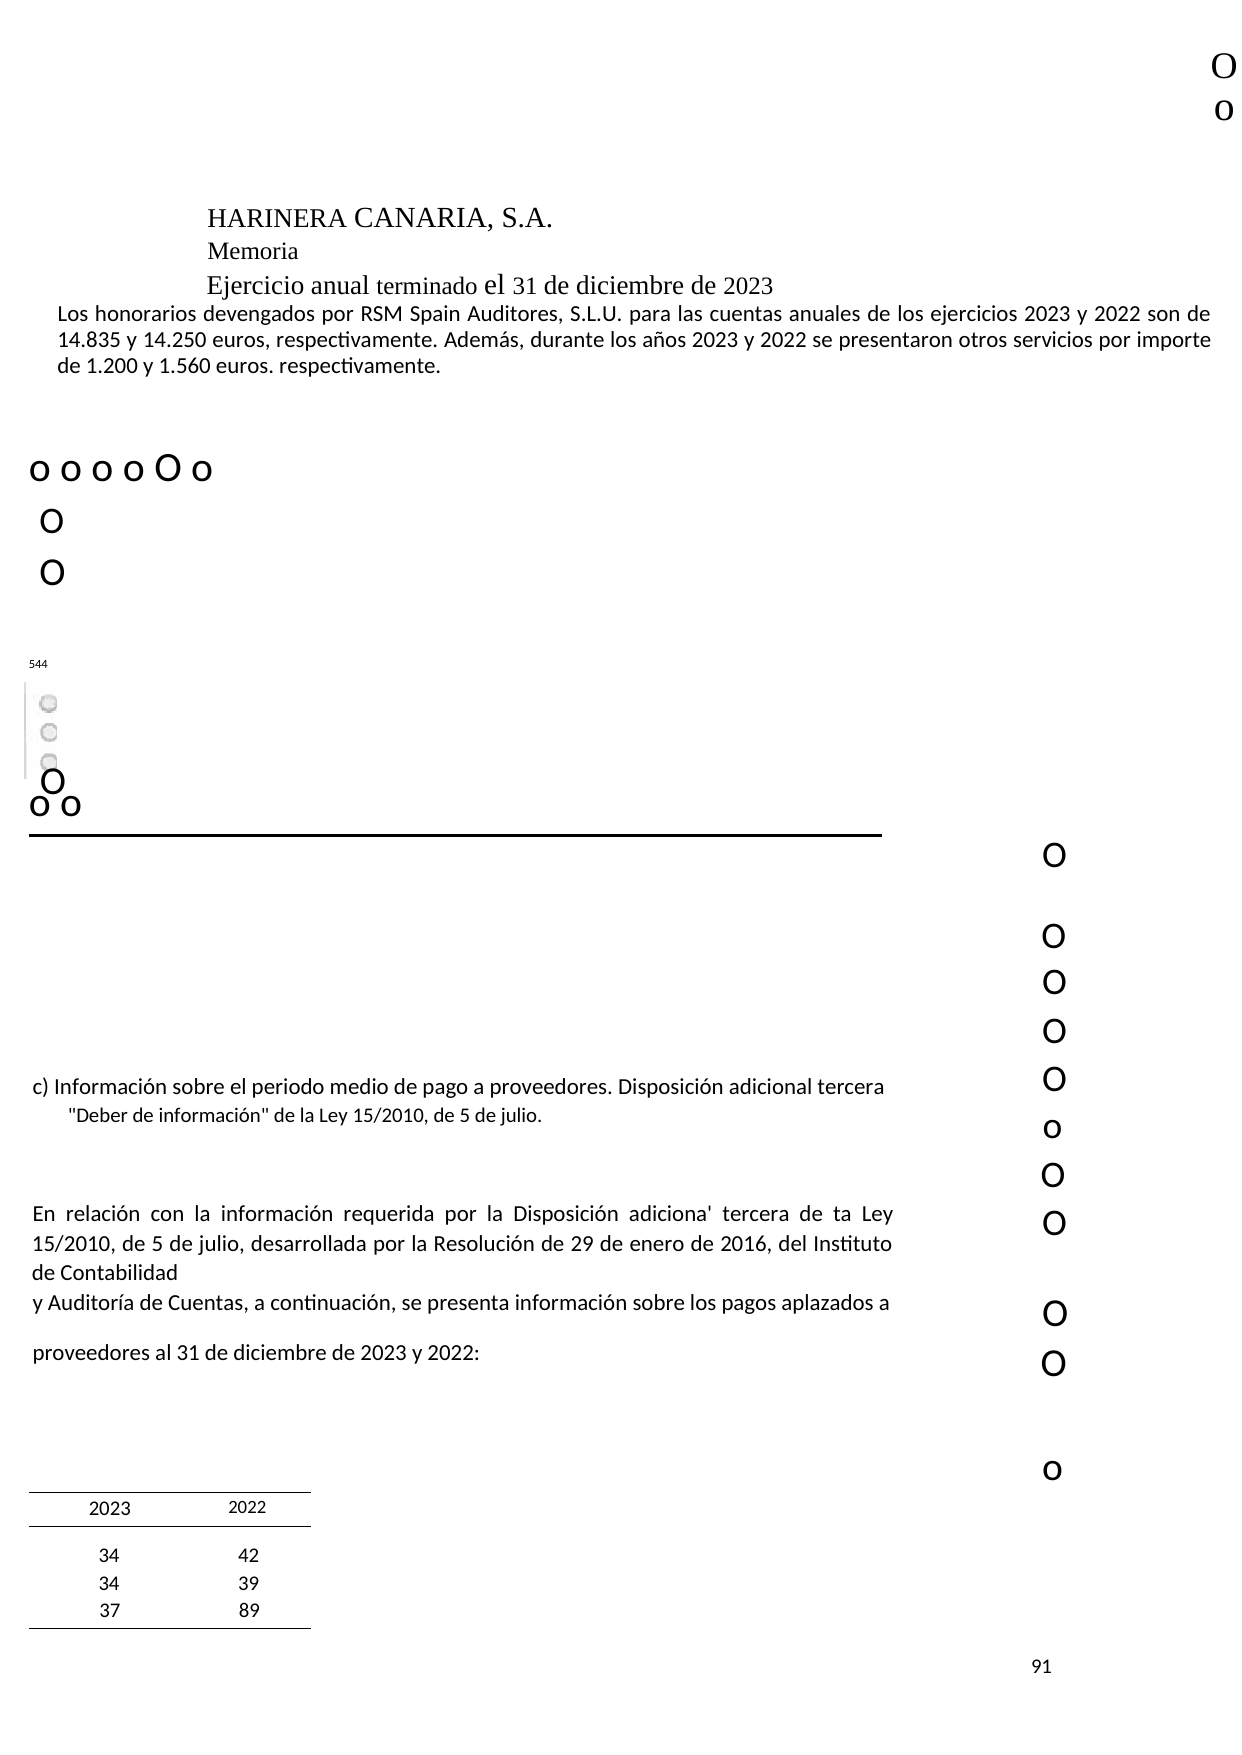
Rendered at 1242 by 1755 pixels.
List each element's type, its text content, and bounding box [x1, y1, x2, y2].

table_cell 34 34 37 [29, 1527, 221, 1628]
table_header 2022 [221, 1493, 311, 1526]
table_cell O [1040, 1288, 1064, 1338]
table_cell c) Información sobre el periodo medio de pago a proveedores. Disposición adicional tercera [29, 1055, 1040, 1102]
text O [39, 547, 910, 596]
table_header O O O O [1040, 834, 1064, 1054]
list o o [0, 780, 1215, 826]
table_cell En relación con la información requerida por la Disposición adiciona' tercera de ta Ley 15/2010, de 5 de julio, desarrollada por la Resolución de 29 de enero de 2016, del Instituto de Contabilidad [29, 1199, 1040, 1288]
table_cell "Deber de información" de la Ley 15/2010, de 5 de julio. [29, 1102, 1040, 1199]
table_cell proveedores al 31 de diciembre de 2023 y 2022: [29, 1339, 1040, 1492]
text O [39, 497, 231, 543]
table_cell y Auditoría de Cuentas, a continuación, se presenta información sobre los pagos aplazados a [29, 1288, 1040, 1338]
table_cell 42 39 89 [221, 1527, 311, 1628]
text Los honorarios devengados por RSM Spain Auditores, S.L.U. para las cuentas anuales de los ejercicios 2023 y 2022 son de 14.835 y 14.250 euros, respectivamente. Además, durante los años 2023 y 2022 se presentaron otros servicios por importe de 1.200 y 1.560 euros. respectivamente. [57, 301, 1214, 379]
table_cell O [1040, 1055, 1064, 1102]
table_header 2023 [29, 1493, 221, 1526]
table_header [29, 834, 1040, 1054]
list 544 [0, 628, 1215, 679]
list o o o o O o [0, 441, 1215, 492]
table_cell O o [1040, 1339, 1064, 1492]
table_cell O [1040, 1199, 1064, 1288]
table_cell o O [1040, 1102, 1064, 1199]
